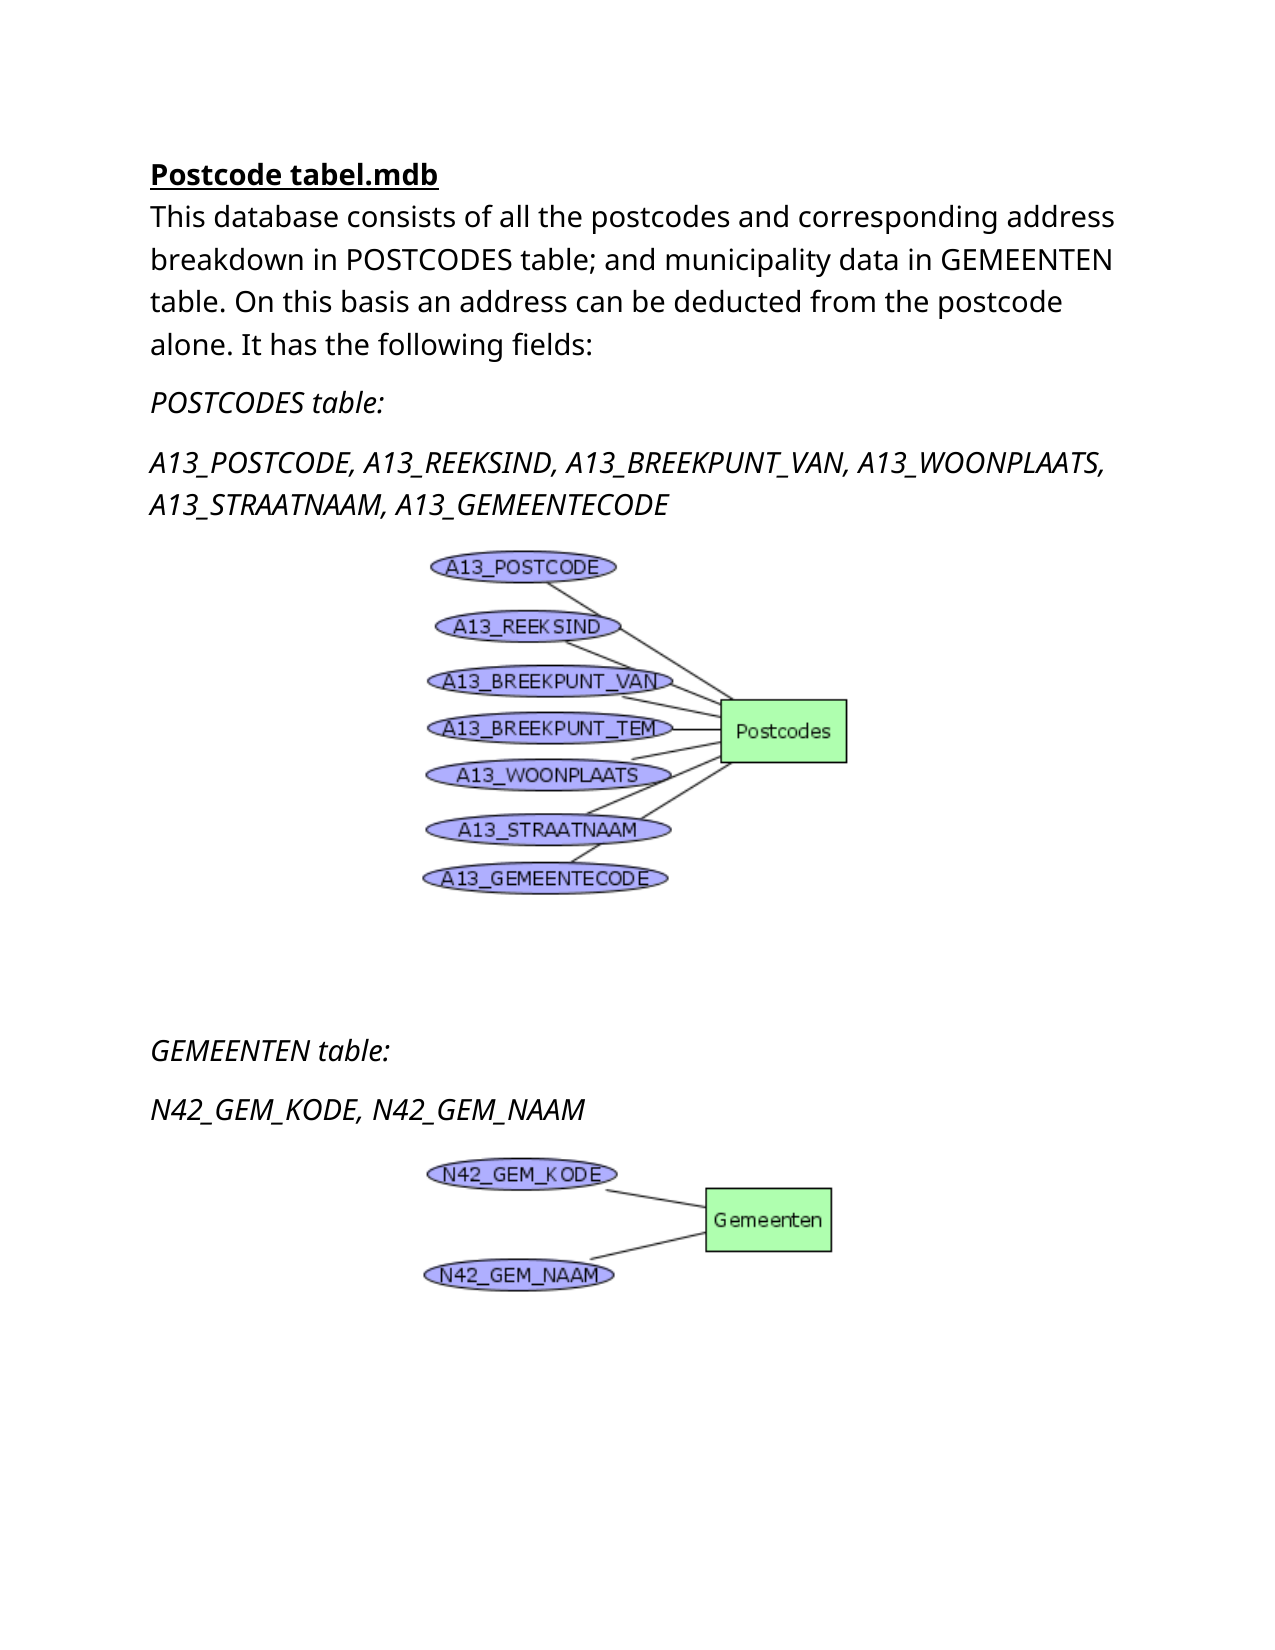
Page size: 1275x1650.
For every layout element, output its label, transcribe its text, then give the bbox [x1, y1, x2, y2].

text This database consists of all the postcodes and corresponding address breakdown in POSTCODES table; and municipality data in GEMEENTEN table. On this basis an address can be deducted from the postcode alone. It has the following fields: [150, 197, 1125, 363]
picture [407, 543, 868, 909]
text N42_GEM_KODE, N42_GEM_NAAM [150, 1089, 1125, 1128]
text POSTCODES table: [150, 383, 1125, 422]
picture [416, 1147, 859, 1306]
text A13_POSTCODE, A13_REEKSIND, A13_BREEKPUNT_VAN, A13_WOONPLAATS, A13_STRAATNAAM, A13_GEMEENTECODE [150, 442, 1125, 524]
text GEMEENTEN table: [150, 1030, 1125, 1069]
subtitle Postcode tabel.mdb [150, 154, 1125, 194]
